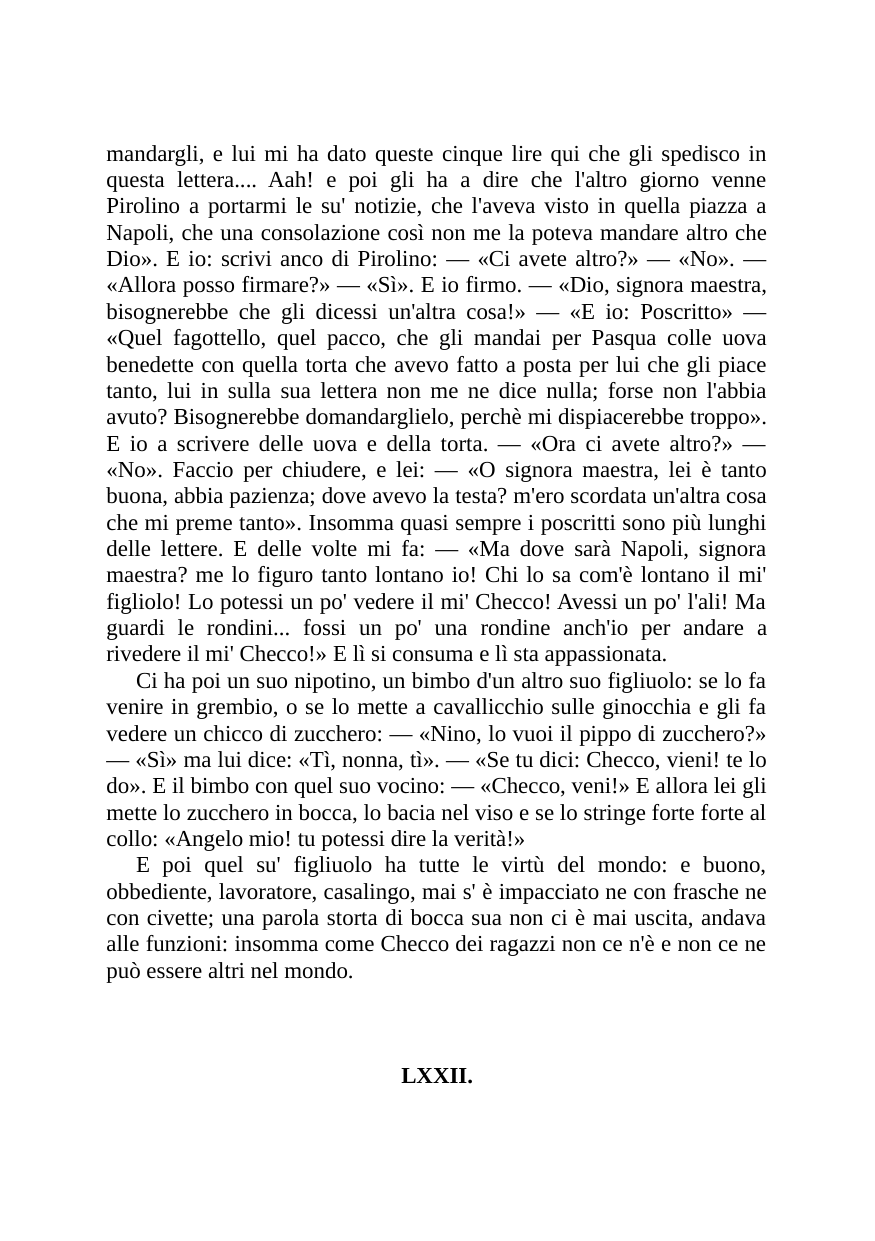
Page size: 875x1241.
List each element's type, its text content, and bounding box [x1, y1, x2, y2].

text Ci ha poi un suo nipotino, un bimbo d'un altro suo figliuolo: se lo fa venire in grembio, o se lo mette a cavallicchio sulle ginocchia e gli fa vedere un chicco di zucchero: — «Nino, lo vuoi il pippo di zucchero?» — «Sì» ma lui dice: «Tì, nonna, tì». — «Se tu dici: Checco, vieni! te lo do». E il bimbo con quel suo vocino: — «Checco, veni!» E allora lei gli mette lo zucchero in bocca, lo bacia nel viso e se lo stringe forte forte al collo: «Angelo mio! tu potessi dire la verità!» [106, 667, 768, 851]
text LXXII. [106, 1062, 768, 1088]
text E poi quel su' figliuolo ha tutte le virtù del mondo: e buono, obbediente, lavoratore, casalingo, mai s' è impacciato ne con frasche ne con civette; una parola storta di bocca sua non ci è mai uscita, andava alle funzioni: insomma come Checco dei ragazzi non ce n'è e non ce ne può essere altri nel mondo. [106, 851, 768, 983]
text mandargli, e lui mi ha dato queste cinque lire qui che gli spedisco in questa lettera.... Aah! e poi gli ha a dire che l'altro giorno venne Pirolino a portarmi le su' notizie, che l'aveva visto in quella piazza a Napoli, che una consolazione così non me la poteva mandare altro che Dio». E io: scrivi anco di Pirolino: — «Ci avete altro?» — «No». — «Allora posso firmare?» — «Sì». E io firmo. — «Dio, signora maestra, bisognerebbe che gli dicessi un'altra cosa!» — «E io: Poscritto» — «Quel fagottello, quel pacco, che gli mandai per Pasqua colle uova benedette con quella torta che avevo fatto a posta per lui che gli piace tanto, lui in sulla sua lettera non me ne dice nulla; forse non l'abbia avuto? Bisognerebbe domandarglielo, perchè mi dispiacerebbe troppo». E io a scrivere delle uova e della torta. — «Ora ci avete altro?» — «No». Faccio per chiudere, e lei: — «O signora maestra, lei è tanto buona, abbia pazienza; dove avevo la testa? m'ero scordata un'altra cosa che mi preme tanto». Insomma quasi sempre i poscritti sono più lunghi delle lettere. E delle volte mi fa: — «Ma dove sarà Napoli, signora maestra? me lo figuro tanto lontano io! Chi lo sa com'è lontano il mi' figliolo! Lo potessi un po' vedere il mi' Checco! Avessi un po' l'ali! Ma guardi le rondini... fossi un po' una rondine anch'io per andare a rivedere il mi' Checco!» E lì si consuma e lì sta appassionata. [106, 140, 768, 667]
